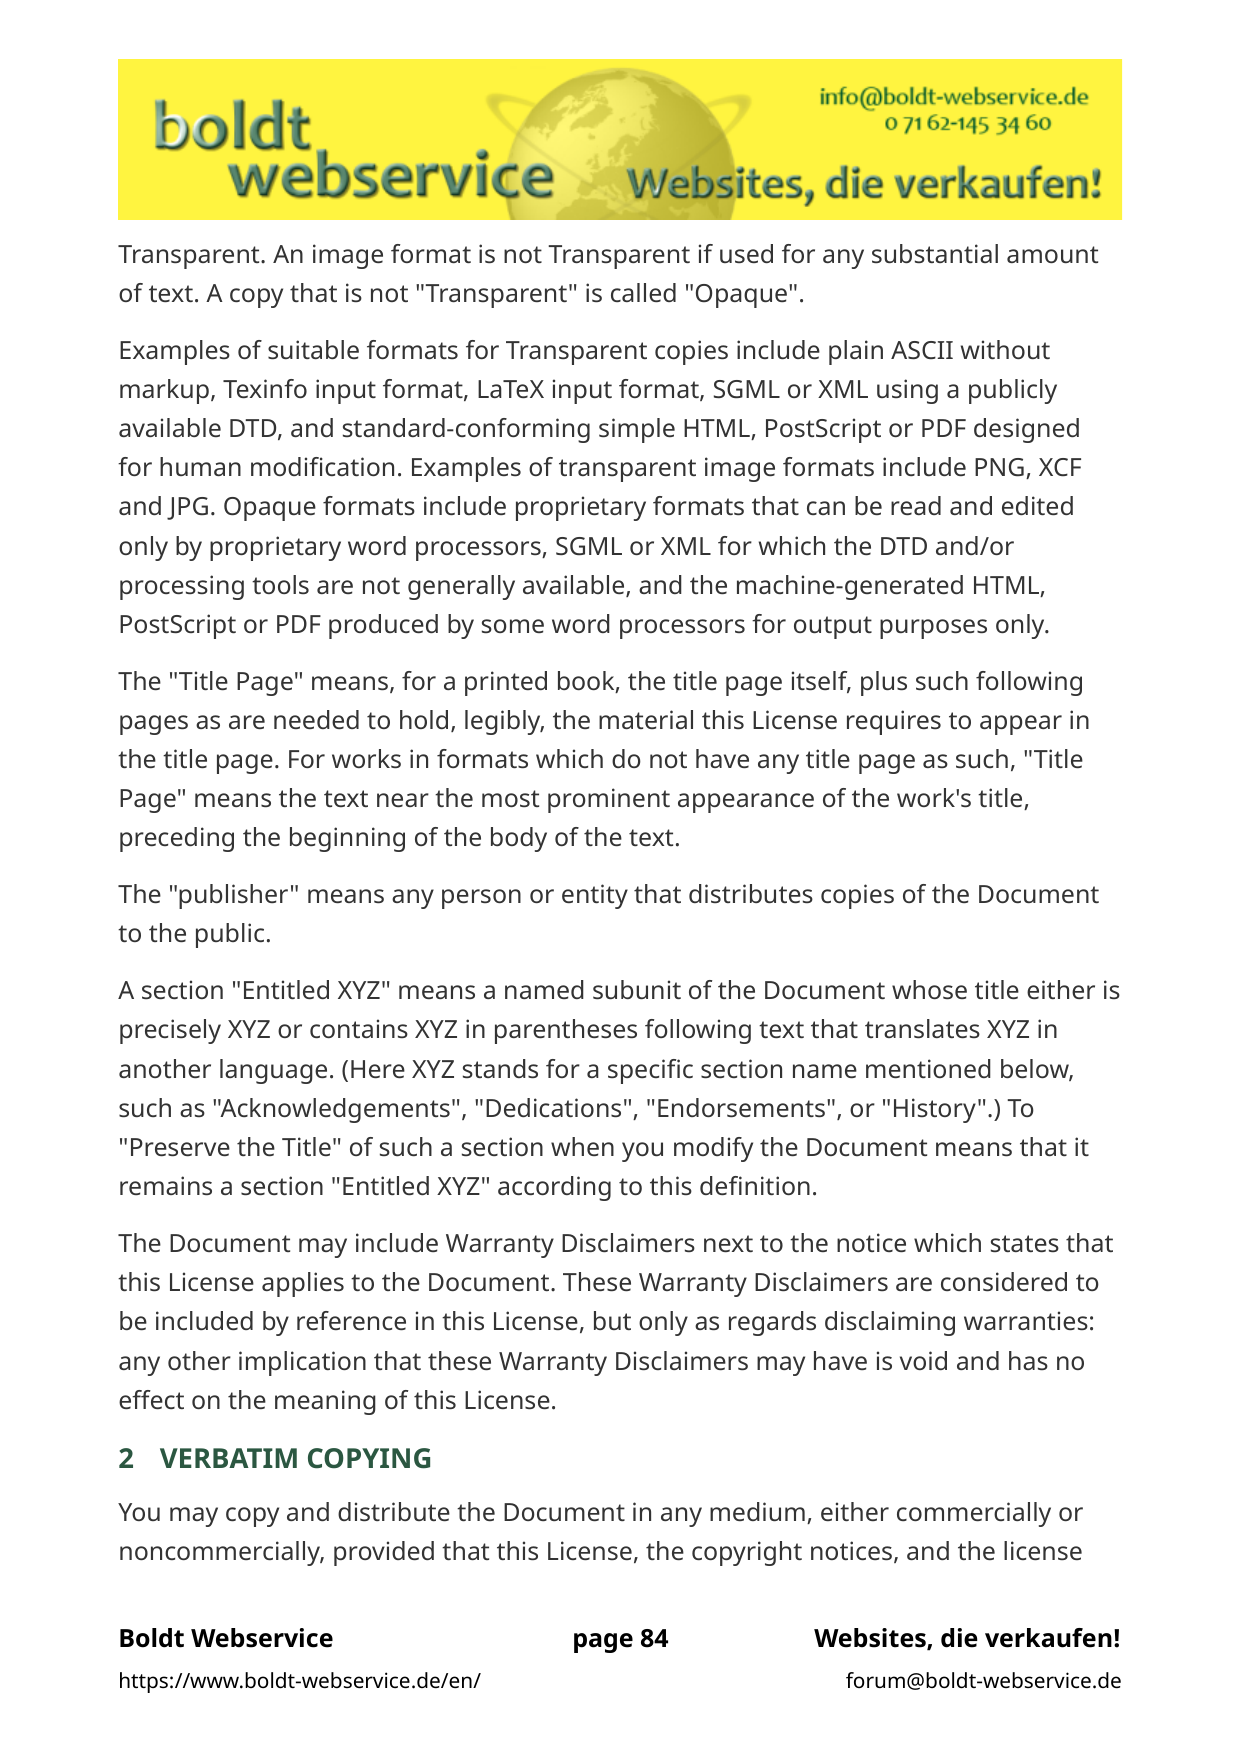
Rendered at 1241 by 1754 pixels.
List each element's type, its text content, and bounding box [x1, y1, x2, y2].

text Examples of suitable formats for Transparent copies include plain ASCII without markup, Texinfo input format, LaTeX input format, SGML or XML using a publicly available DTD, and standard-conforming simple HTML, PostScript or PDF designed for human modification. Examples of transparent image formats include PNG, XCF and JPG. Opaque formats include proprietary formats that can be read and edited only by proprietary word processors, SGML or XML for which the DTD and/or processing tools are not generally available, and the machine-generated HTML, PostScript or PDF produced by some word processors for output purposes only. [118, 332, 1122, 641]
subtitle VERBATIM COPYING [118, 1439, 1122, 1477]
text A section "Entitled XYZ" means a named subunit of the Document whose title either is precisely XYZ or contains XYZ in parentheses following text that translates XYZ in another language. (Here XYZ stands for a specific section name mentioned below, such as "Acknowledgements", "Dedications", "Endorsements", or "History".) To "Preserve the Title" of such a section when you modify the Document means that it remains a section "Entitled XYZ" according to this definition. [118, 973, 1122, 1203]
picture [118, 59, 1123, 220]
text The "publisher" means any person or entity that distributes copies of the Document to the public. [118, 877, 1122, 950]
text Transparent. An image format is not Transparent if used for any substantial amount of text. A copy that is not "Transparent" is called "Opaque". [118, 236, 1122, 309]
text You may copy and distribute the Document in any medium, either commercially or noncommercially, provided that this License, the copyright notices, and the license [118, 1494, 1122, 1568]
text The Document may include Warranty Disclaimers next to the notice which states that this License applies to the Document. These Warranty Disclaimers are considered to be included by reference in this License, but only as regards disclaiming warranties: any other implication that these Warranty Disclaimers may have is void and has no effect on the meaning of this License. [118, 1226, 1122, 1416]
text The "Title Page" means, for a printed book, the title page itself, plus such following pages as are needed to hold, legibly, the material this License requires to appear in the title page. For works in formats which do not have any title page as such, "Title Page" means the text near the most prominent appearance of the work's title, preceding the beginning of the body of the text. [118, 663, 1122, 854]
